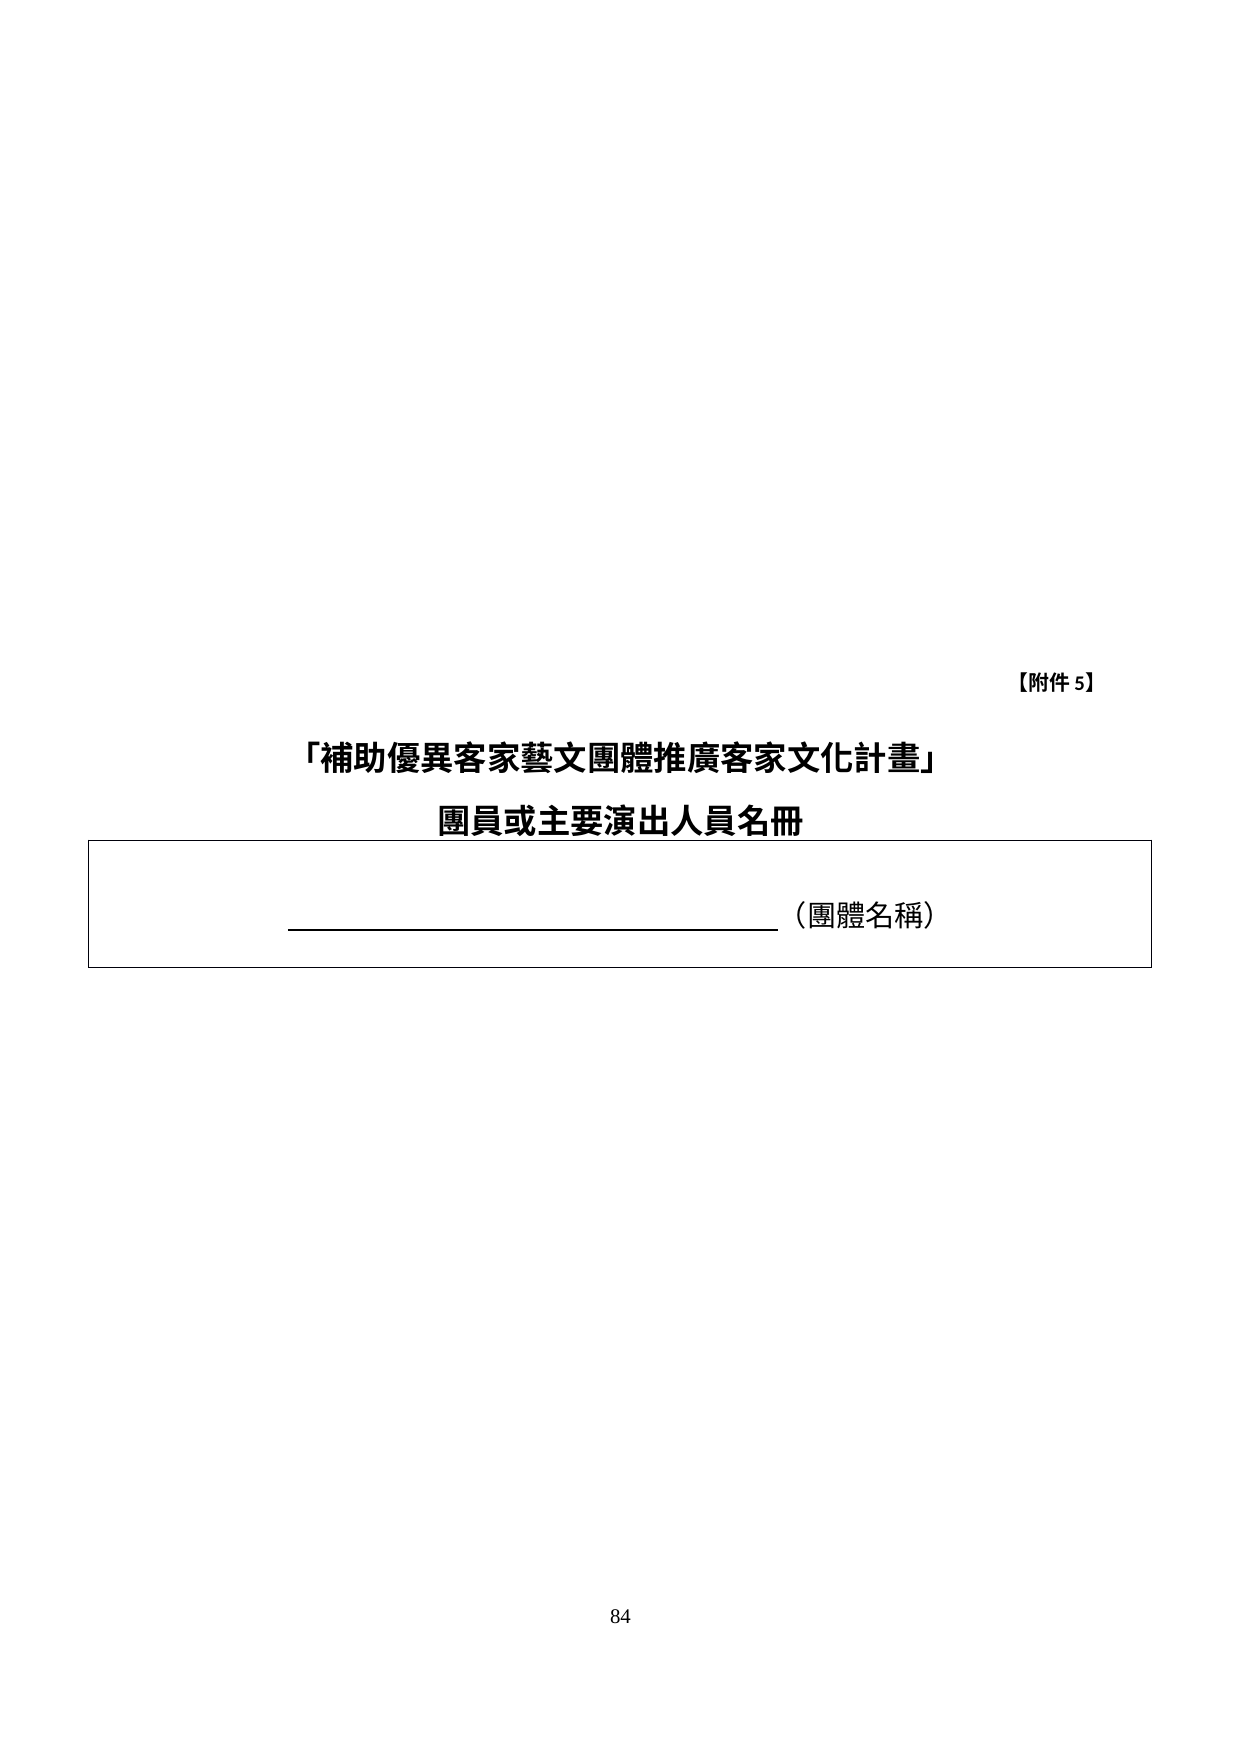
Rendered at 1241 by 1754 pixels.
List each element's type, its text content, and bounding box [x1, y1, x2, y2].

text 「補助優異客家藝文團體推廣客家文化計畫」 [187, 658, 1129, 777]
text 團員或主要演出人員名冊 [187, 777, 1053, 839]
table_header （團體名稱） [89, 841, 1151, 967]
text 【附件5】 [1007, 666, 1114, 696]
